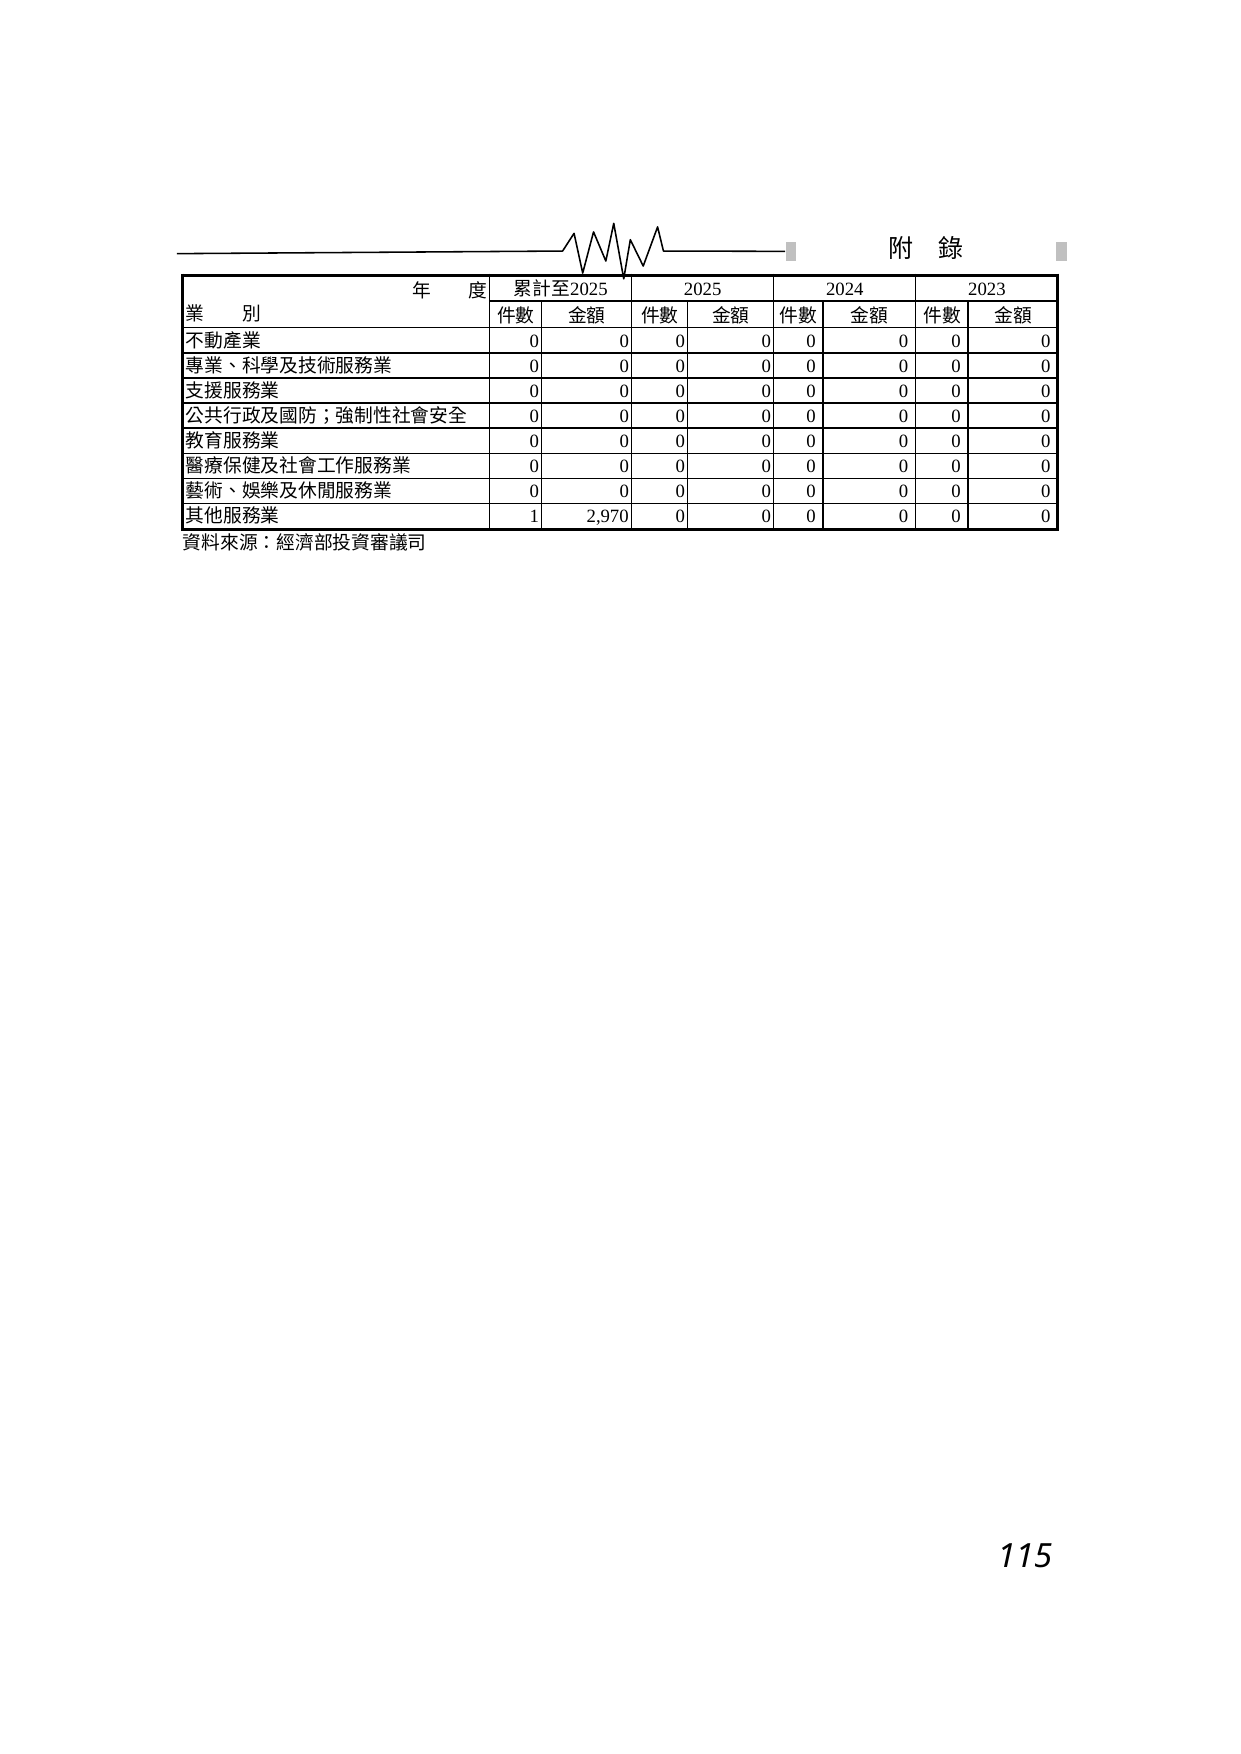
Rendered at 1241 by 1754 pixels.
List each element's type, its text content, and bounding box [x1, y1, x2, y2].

table_cell 公共行政及國防；強制性社會安全 [184, 404, 489, 427]
table_cell 0 [490, 379, 541, 402]
table_cell 0 [824, 454, 915, 477]
table_cell 件數 [490, 302, 541, 327]
table_cell 0 [969, 404, 1056, 427]
table_cell 金額 [969, 302, 1056, 327]
table_cell 0 [916, 404, 967, 427]
table_cell 0 [916, 504, 967, 528]
table_cell 1 [490, 504, 541, 528]
table_cell 0 [824, 354, 915, 377]
table_cell 0 [916, 454, 967, 477]
table_cell 0 [542, 379, 631, 402]
table_cell 0 [632, 354, 687, 377]
table_cell 0 [632, 379, 687, 402]
table_header 累計至2025 [490, 277, 631, 300]
table_cell 0 [542, 404, 631, 427]
table_cell 0 [969, 379, 1056, 402]
table_cell 0 [969, 354, 1056, 377]
table_cell 0 [774, 404, 822, 427]
table_cell 0 [969, 454, 1056, 477]
table_cell 0 [490, 429, 541, 452]
table_cell 0 [969, 328, 1056, 352]
text 資料來源：經濟部投資審議司 [183, 531, 1058, 554]
table_cell 0 [542, 429, 631, 452]
table_cell 0 [688, 328, 773, 352]
table_cell 0 [916, 429, 967, 452]
table_cell 0 [688, 454, 773, 477]
table_cell 0 [490, 354, 541, 377]
table_cell 0 [490, 479, 541, 503]
table_cell 2,970 [542, 504, 631, 528]
table_cell 0 [490, 454, 541, 477]
table_header 2025 [632, 277, 773, 300]
table_cell 0 [774, 379, 822, 402]
table_cell 專業、科學及技術服務業 [184, 354, 489, 377]
table_cell 支援服務業 [184, 379, 489, 402]
table_cell 0 [916, 354, 967, 377]
table_cell 教育服務業 [184, 429, 489, 452]
table_cell 0 [490, 404, 541, 427]
table_cell 其他服務業 [184, 504, 489, 528]
table_cell 件數 [632, 302, 687, 327]
table_cell 藝術、娛樂及休閒服務業 [184, 479, 489, 503]
table_cell 0 [969, 429, 1056, 452]
table_cell 0 [542, 354, 631, 377]
table_cell 0 [688, 504, 773, 528]
table_cell 0 [542, 479, 631, 503]
table_cell 0 [632, 454, 687, 477]
table_header 2023 [916, 277, 1056, 300]
table_cell 0 [688, 404, 773, 427]
table_cell 0 [824, 379, 915, 402]
table_cell 金額 [542, 302, 631, 327]
table_cell 0 [824, 404, 915, 427]
table_cell 0 [824, 479, 915, 503]
table_cell 0 [824, 429, 915, 452]
table_cell 0 [688, 354, 773, 377]
table_cell 0 [774, 454, 822, 477]
table_cell 0 [774, 429, 822, 452]
table_cell 0 [542, 454, 631, 477]
table_cell 0 [774, 328, 822, 352]
table_cell 醫療保健及社會工作服務業 [184, 454, 489, 477]
table_cell 0 [774, 504, 822, 528]
table_cell 0 [969, 504, 1056, 528]
table_cell 0 [824, 328, 915, 352]
table_cell 0 [916, 328, 967, 352]
table_cell 0 [688, 379, 773, 402]
table_cell 0 [632, 404, 687, 427]
table_header 年 度 業 別 [184, 277, 489, 327]
table_cell 不動產業 [184, 328, 489, 352]
table_cell 0 [632, 504, 687, 528]
table_cell 0 [688, 429, 773, 452]
table_cell 0 [916, 379, 967, 402]
table_cell 0 [632, 429, 687, 452]
table_cell 0 [688, 479, 773, 503]
table_cell 0 [824, 504, 915, 528]
table_cell 金額 [688, 302, 773, 327]
table_cell 件數 [774, 302, 822, 327]
table_cell 金額 [824, 302, 915, 327]
table_cell 0 [490, 328, 541, 352]
table_cell 0 [774, 479, 822, 503]
table_header 2024 [774, 277, 915, 300]
table_cell 0 [542, 328, 631, 352]
table_cell 0 [774, 354, 822, 377]
table_cell 0 [969, 479, 1056, 503]
table_cell 0 [632, 328, 687, 352]
table_cell 0 [632, 479, 687, 503]
table_cell 0 [916, 479, 967, 503]
table_cell 件數 [916, 302, 967, 327]
